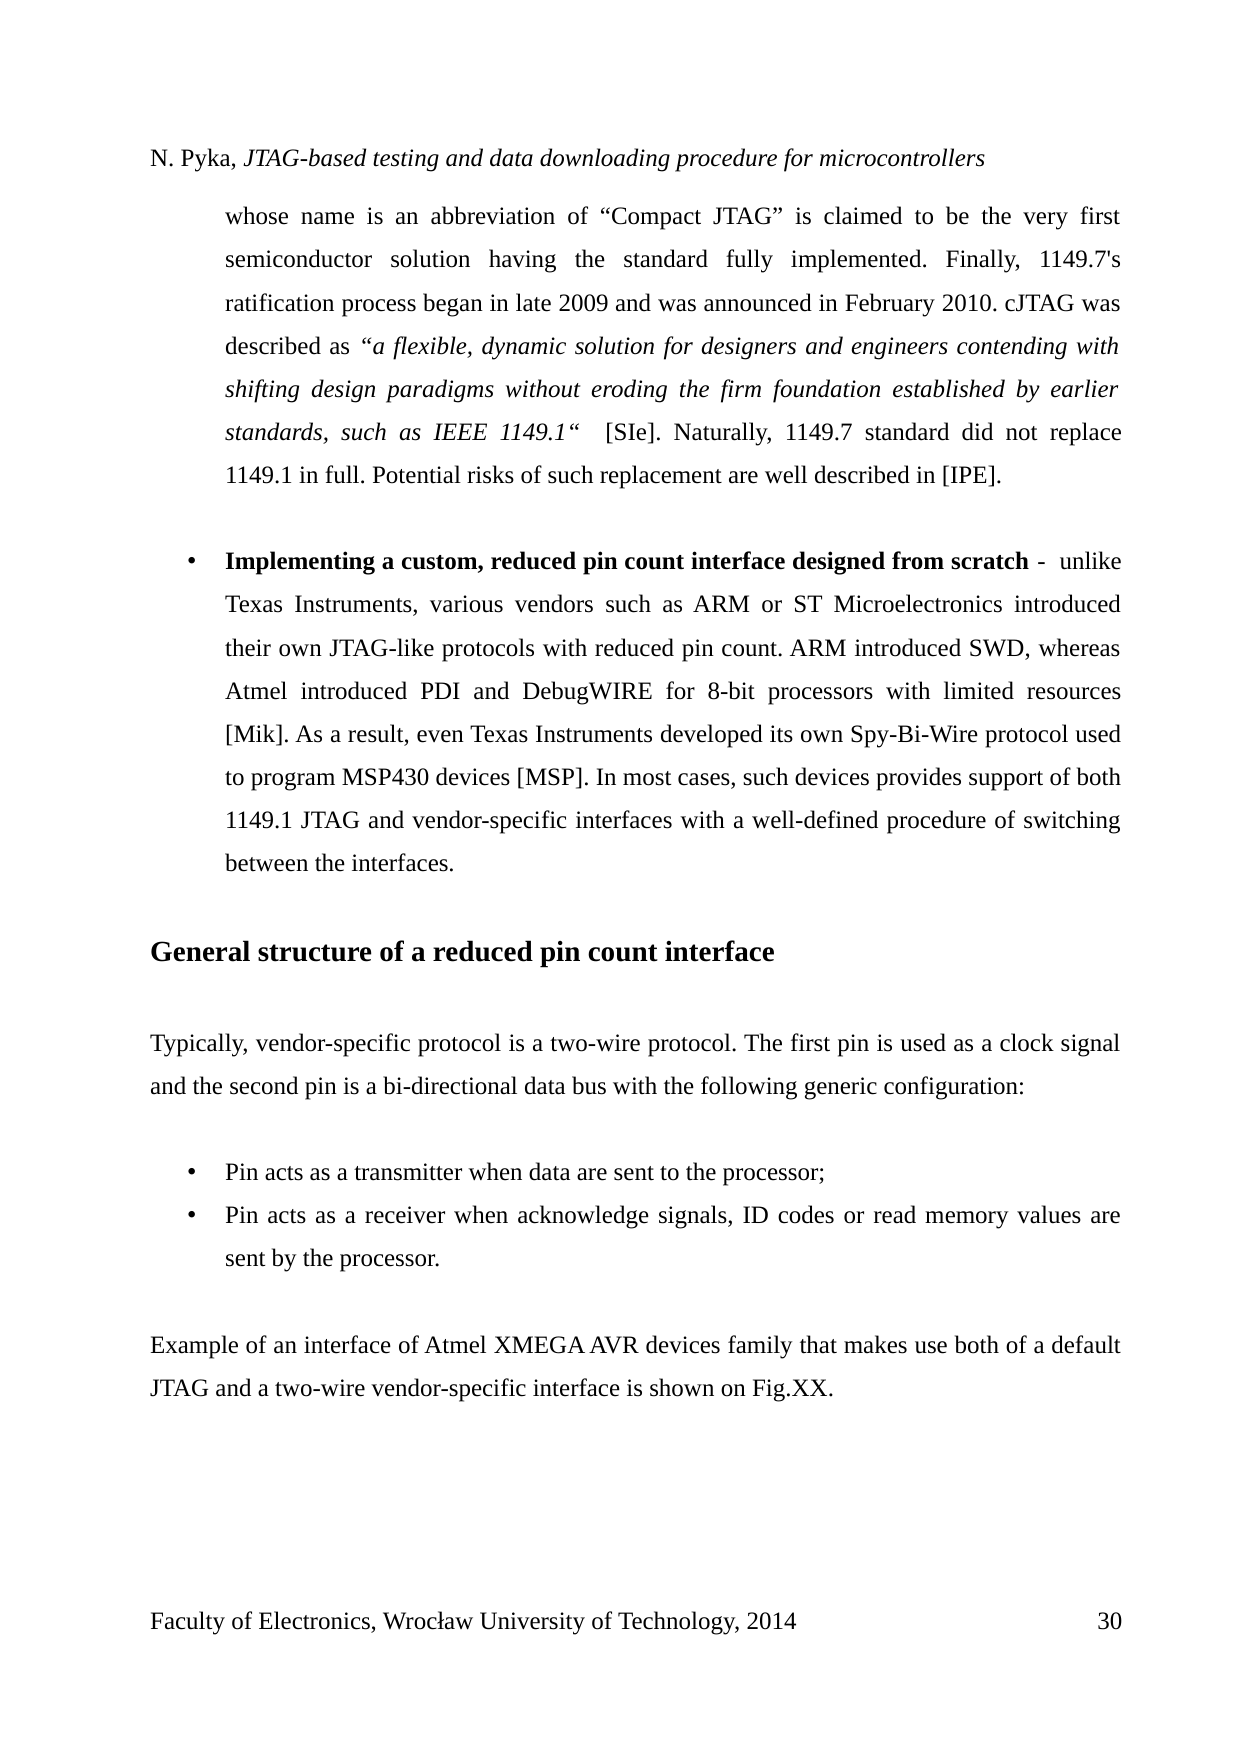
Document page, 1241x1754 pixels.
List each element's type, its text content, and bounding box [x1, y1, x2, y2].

text General structure of a reduced pin count interface [150, 934, 1122, 968]
list whose name is an abbreviation of “Compact JTAG” is claimed to be the very first semiconductor solution having the standard fully implemented. Finally, 1149.7's ratification process began in late 2009 and was announced in February 2010. cJTAG was described as “a flexible, dynamic solution for designers and engineers contending with shifting design paradigms without eroding the firm foundation established by earlier standards, such as IEEE 1149.1“ [SIe]. Naturally, 1149.7 standard did not replace 1149.1 in full. Potential risks of such replacement are well described in [IPE]. [187, 201, 1122, 489]
text Typically, vendor-specific protocol is a two-wire protocol. The first pin is used as a clock signal and the second pin is a bi-directional data bus with the following generic configuration: [150, 1028, 1122, 1100]
text Example of an interface of Atmel XMEGA AVR devices family that makes use both of a default JTAG and a two-wire vendor-specific interface is shown on Fig.XX. [150, 1330, 1122, 1402]
list Pin acts as a receiver when acknowledge signals, ID codes or read memory values are sent by the processor. [187, 1200, 1122, 1272]
list Implementing a custom, reduced pin count interface designed from scratch - unlike Texas Instruments, various vendors such as ARM or ST Microelectronics introduced their own JTAG-like protocols with reduced pin count. ARM introduced SWD, whereas Atmel introduced PDI and DebugWIRE for 8-bit processors with limited resources [Mik]. As a result, even Texas Instruments developed its own Spy-Bi-Wire protocol used to program MSP430 devices [MSP]. In most cases, such devices provides support of both 1149.1 JTAG and vendor-specific interfaces with a well-defined procedure of switching between the interfaces. [187, 546, 1122, 877]
list Pin acts as a transmitter when data are sent to the processor; [187, 1157, 1122, 1186]
